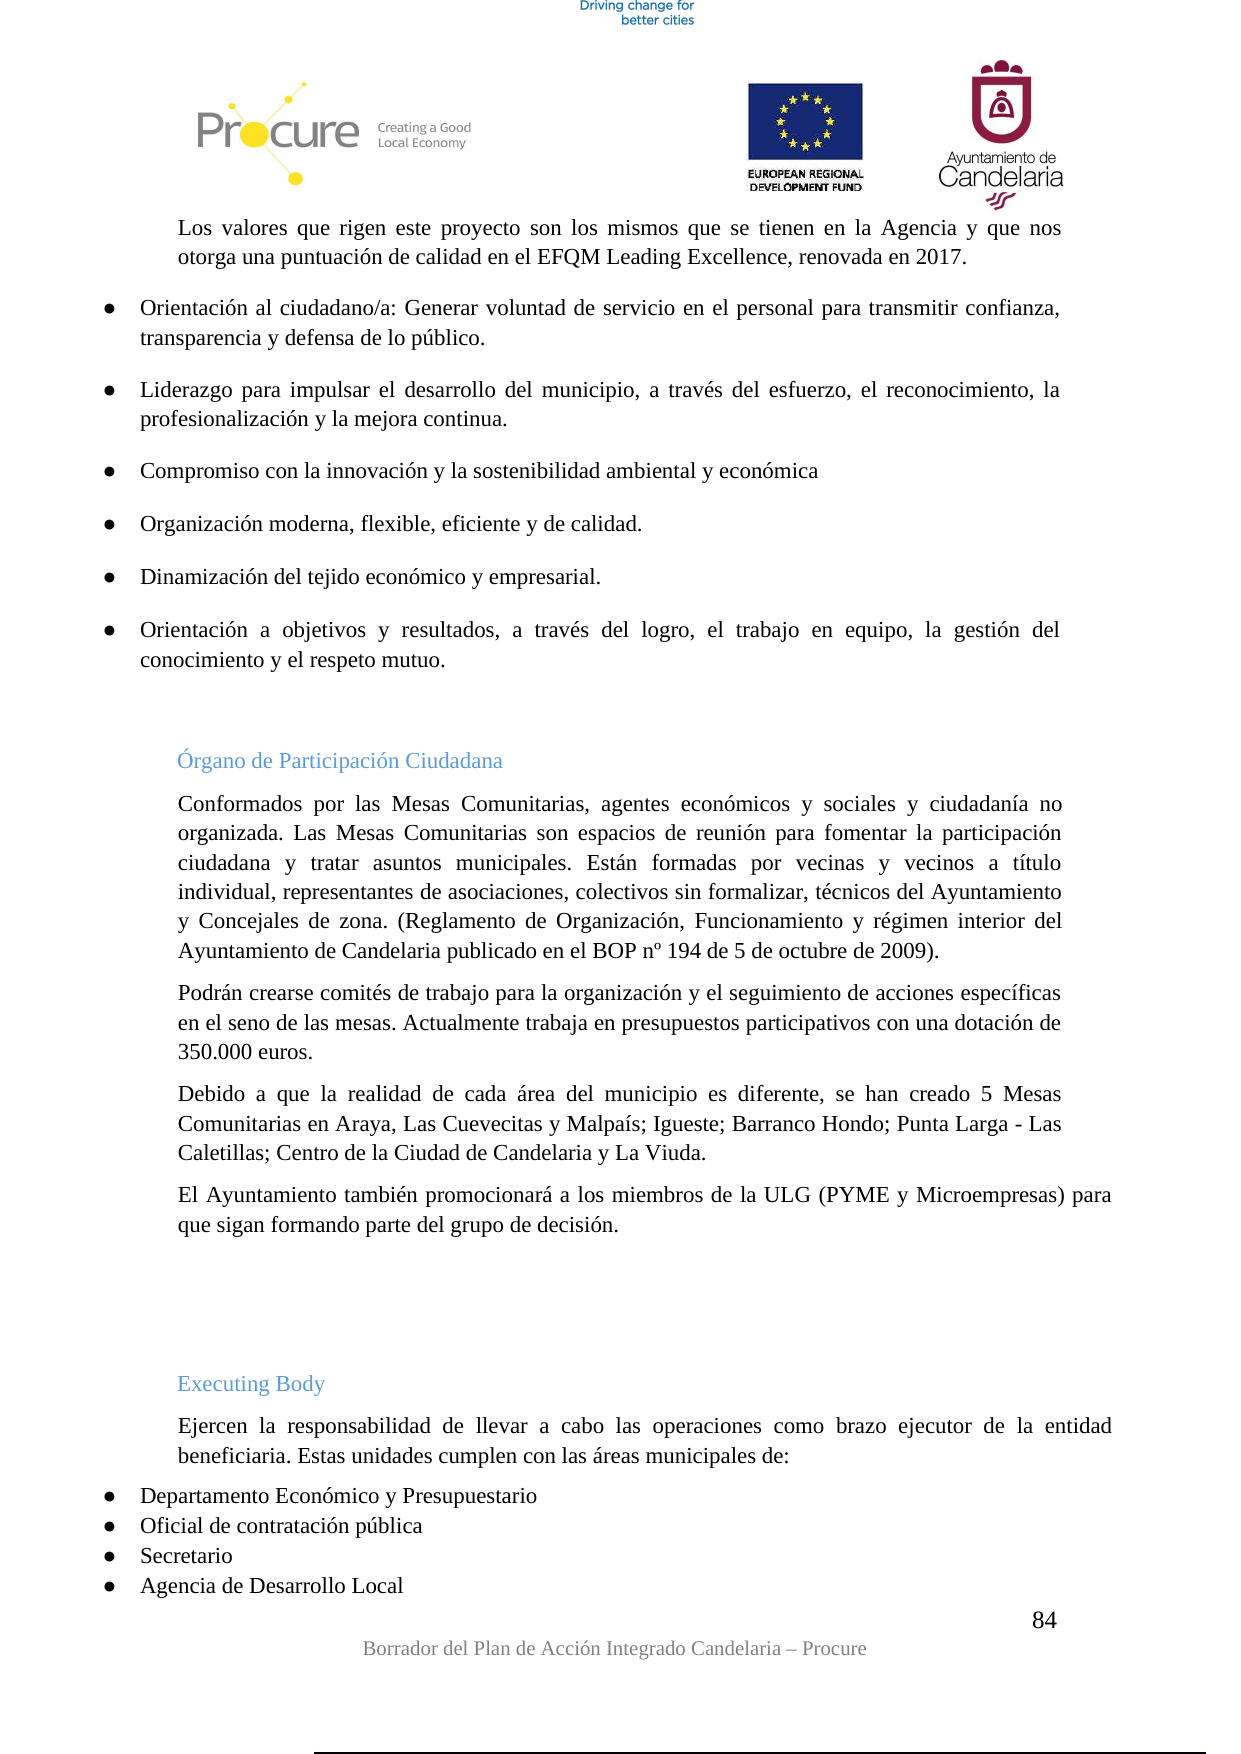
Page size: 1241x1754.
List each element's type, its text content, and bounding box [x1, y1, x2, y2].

text Ejercen la responsabilidad de llevar a cabo las operaciones como brazo ejecutor de la entidad beneficiaria. Estas unidades cumplen con las áreas municipales de: [178, 1412, 1114, 1468]
list Organización moderna, flexible, eficiente y de calidad. [102, 510, 1062, 537]
list Agencia de Desarrollo Local [102, 1572, 1025, 1599]
list Dinamización del tejido económico y empresarial. [102, 563, 1062, 589]
text El Ayuntamiento también promocionará a los miembros de la ULG (PYME y Microempresas) para que sigan formando parte del grupo de decisión. [178, 1182, 1114, 1237]
list Compromiso con la innovación y la sostenibilidad ambiental y económica [102, 457, 1062, 484]
subtitle Executing Body [177, 1370, 1114, 1396]
text Podrán crearse comités de trabajo para la organización y el seguimiento de acciones específicas en el seno de las mesas. Actualmente trabaja en presupuestos participativos con una dotación de 350.000 euros. [178, 979, 1063, 1064]
subtitle Órgano de Participación Ciudadana [177, 748, 1114, 774]
list Liderazgo para impulsar el desarrollo del municipio, a través del esfuerzo, el reconocimiento, la profesionalización y la mejora continua. [102, 376, 1062, 432]
list Oficial de contratación pública [102, 1512, 1025, 1539]
list Orientación a objetivos y resultados, a través del logro, el trabajo en equipo, la gestión del conocimiento y el respeto mutuo. [102, 616, 1062, 672]
list Secretario [102, 1542, 1025, 1569]
text Conformados por las Mesas Comunitarias, agentes económicos y sociales y ciudadanía no organizada. Las Mesas Comunitarias son espacios de reunión para fomentar la participación ciudadana y tratar asuntos municipales. Están formadas por vecinas y vecinos a título individual, representantes de asociaciones, colectivos sin formalizar, técnicos del Ayuntamiento y Concejales de zona. (Reglamento de Organización, Funcionamiento y régimen interior del Ayuntamiento de Candelaria publicado en el BOP nº 194 de 5 de octubre de 2009). [178, 790, 1063, 963]
text Debido a que la realidad de cada área del municipio es diferente, se han creado 5 Mesas Comunitarias en Araya, Las Cuevecitas y Malpaís; Igueste; Barranco Hondo; Punta Larga - Las Caletillas; Centro de la Ciudad de Candelaria y La Viuda. [178, 1080, 1063, 1166]
list Departamento Económico y Presupuestario [102, 1482, 1025, 1509]
list Orientación al ciudadano/a: Generar voluntad de servicio en el personal para transmitir confianza, transparencia y defensa de lo público. [102, 294, 1062, 350]
text Los valores que rigen este proyecto son los mismos que se tienen en la Agencia y que nos otorga una puntuación de calidad en el EFQM Leading Excellence, renovada en 2017. [178, 213, 1063, 269]
